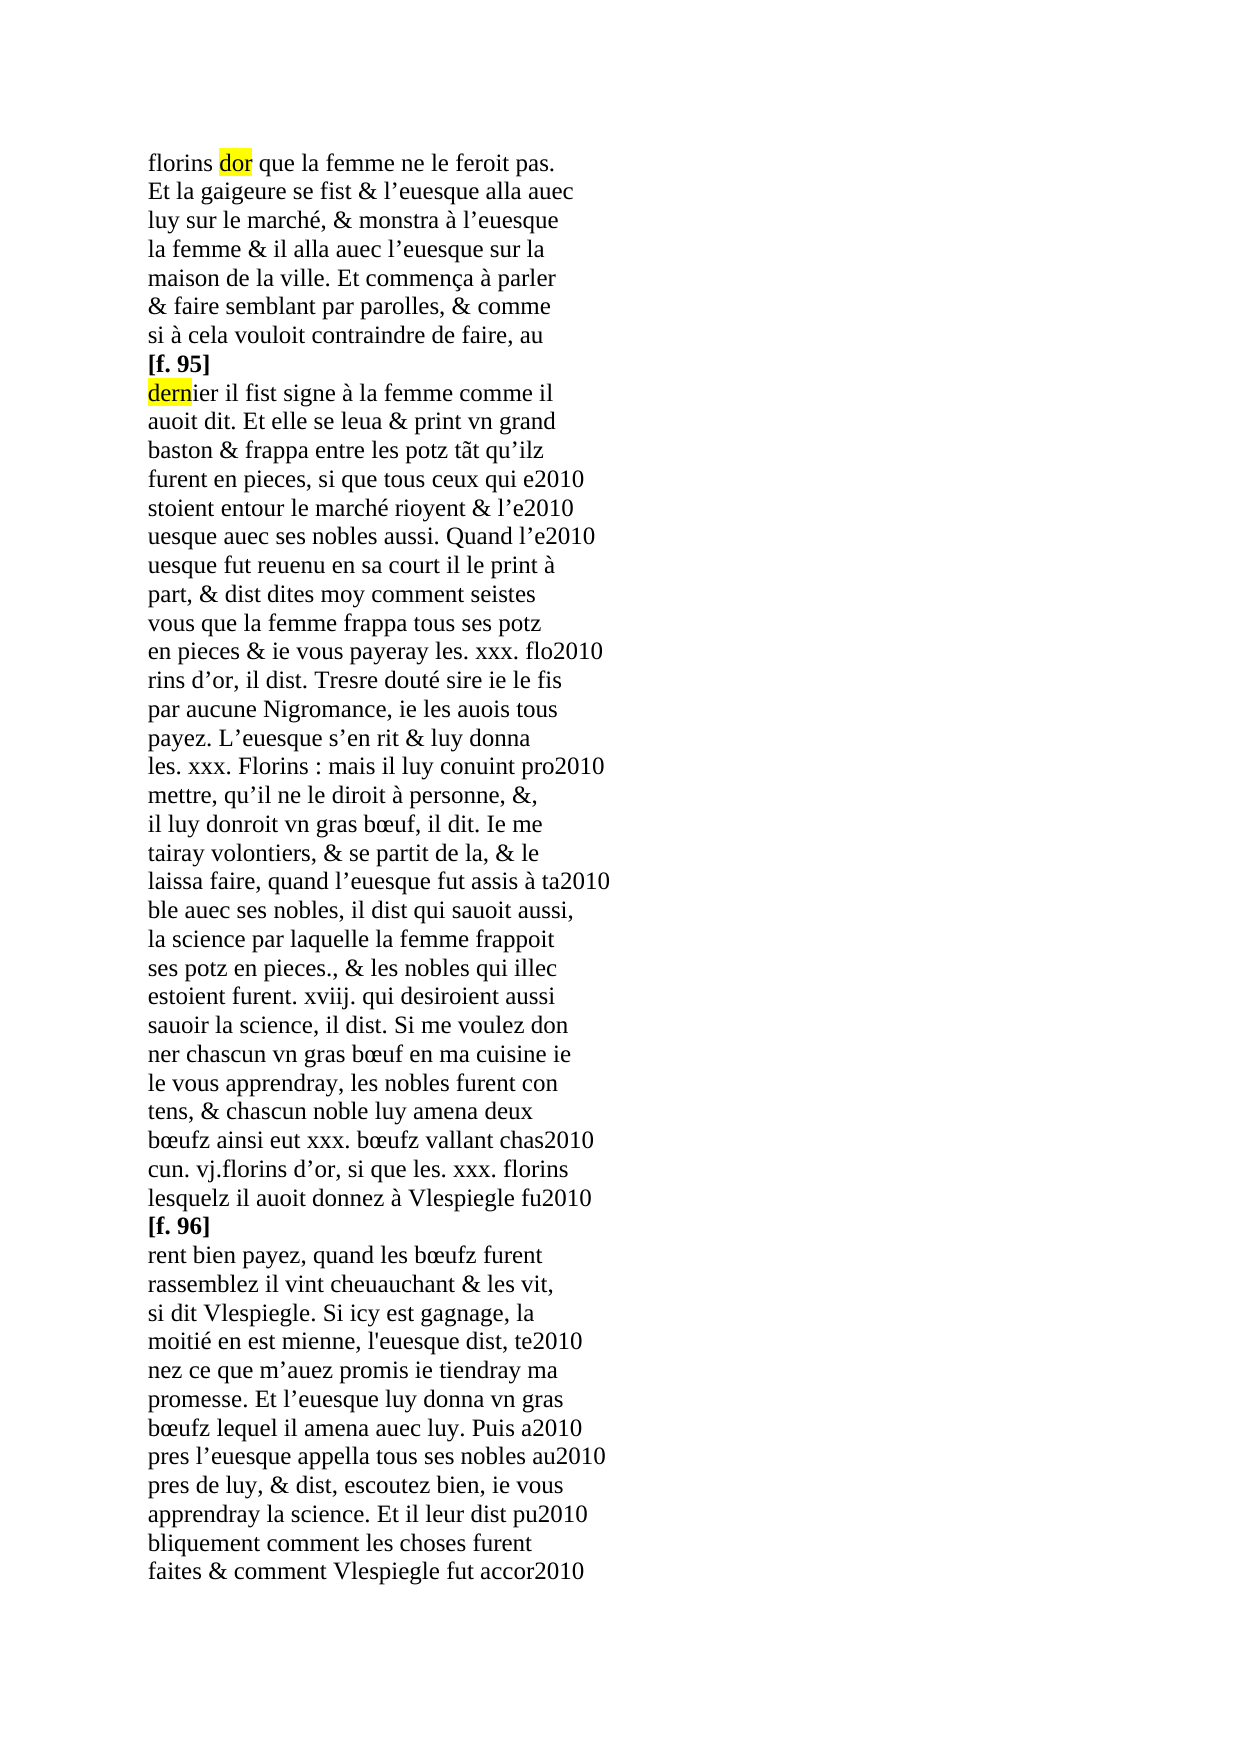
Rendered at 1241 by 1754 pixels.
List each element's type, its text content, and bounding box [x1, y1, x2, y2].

text rent bien payez, quand les bœufz furent rassemblez il vint cheuauchant & les vit, si dit Vlespiegle. Si icy est gagnage, la moitié en est mienne, l'euesque dist, te2010 nez ce que m’auez promis ie tiendray ma promesse. Et l’euesque luy donna vn gras bœufz lequel il amena auec luy. Puis a2010 pres l’euesque appella tous ses nobles au2010 pres de luy, & dist, escoutez bien, ie vous apprendray la science. Et il leur dist pu2010 bliquement comment les choses furent faites & comment Vlespiegle fut accor2010 [148, 1240, 1093, 1585]
text dernier il fist signe à la femme comme il auoit dit. Et elle se leua & print vn grand baston & frappa entre les potz tãt qu’ilz furent en pieces, si que tous ceux qui e2010 stoient entour le marché rioyent & l’e2010 uesque auec ses nobles aussi. Quand l’e2010 uesque fut reuenu en sa court il le print à part, & dist dites moy comment seistes vous que la femme frappa tous ses potz en pieces & ie vous payeray les. xxx. flo2010 rins d’or, il dist. Tresre douté sire ie le fis par aucune Nigromance, ie les auois tous payez. L’euesque s’en rit & luy donna les. xxx. Florins : mais il luy conuint pro2010 mettre, qu’il ne le diroit à personne, &, il luy donroit vn gras bœuf, il dit. Ie me tairay volontiers, & se partit de la, & le laissa faire, quand l’euesque fut assis à ta2010 ble auec ses nobles, il dist qui sauoit aussi, la science par laquelle la femme frappoit ses potz en pieces., & les nobles qui illec estoient furent. xviij. qui desiroient aussi sauoir la science, il dist. Si me voulez don ner chascun vn gras bœuf en ma cuisine ie le vous apprendray, les nobles furent con tens, & chascun noble luy amena deux bœufz ainsi eut xxx. bœufz vallant chas2010 cun. vj.florins d’or, si que les. xxx. florins lesquelz il auoit donnez à Vlespiegle fu2010 [f. 96] [148, 378, 1093, 1240]
text florins dor que la femme ne le feroit pas. Et la gaigeure se fist & l’euesque alla auec luy sur le marché, & monstra à l’euesque la femme & il alla auec l’euesque sur la maison de la ville. Et commença à parler & faire semblant par parolles, & comme si à cela vouloit contraindre de faire, au [f. 95] [148, 148, 1093, 378]
